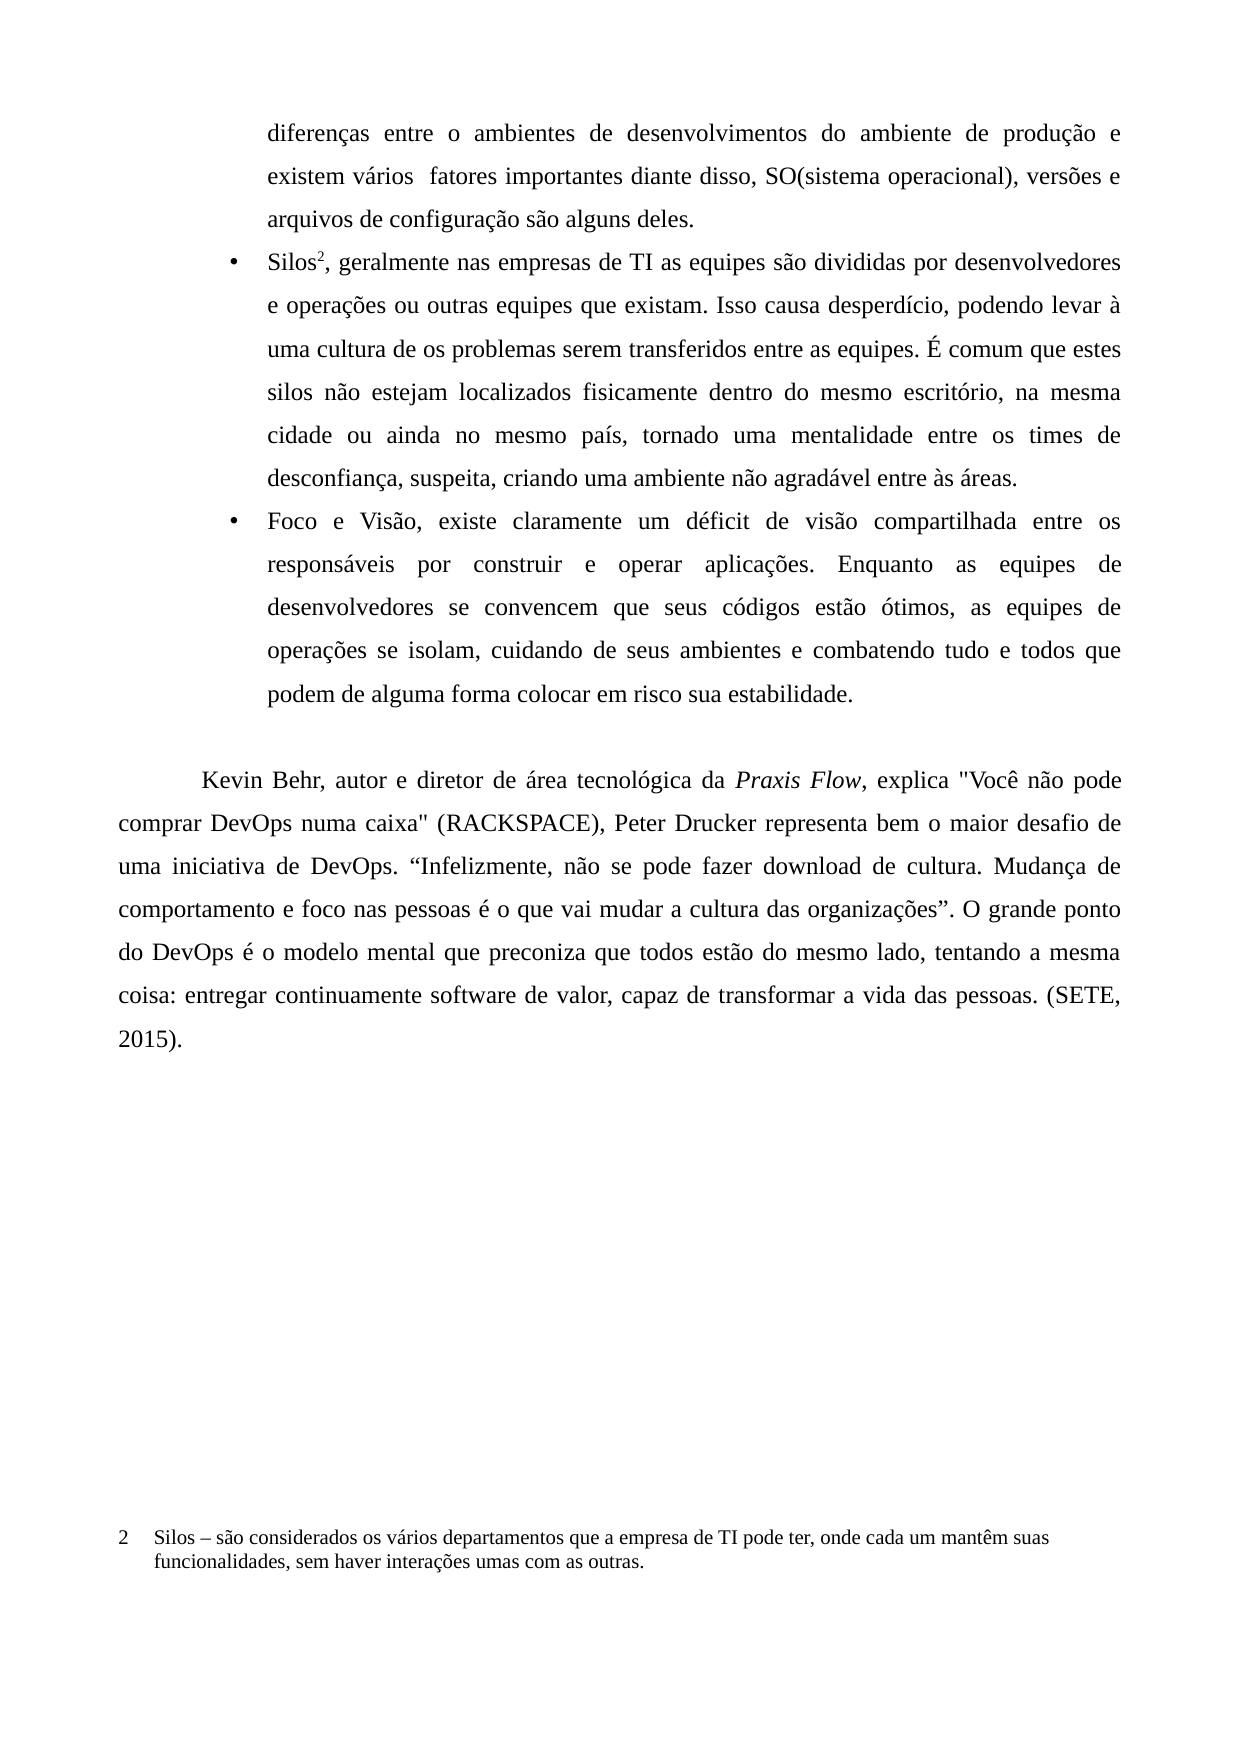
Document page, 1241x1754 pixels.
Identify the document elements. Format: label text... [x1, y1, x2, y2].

list Silos, geralmente nas empresas de TI as equipes são divididas por desenvolvedores e operações ou outras equipes que existam. Isso causa desperdício, podendo levar à uma cultura de os problemas serem transferidos entre as equipes. É comum que estes silos não estejam localizados fisicamente dentro do mesmo escritório, na mesma cidade ou ainda no mesmo país, tornado uma mentalidade entre os times de desconfiança, suspeita, criando uma ambiente não agradável entre às áreas. [229, 247, 1122, 492]
list Foco e Visão, existe claramente um déficit de visão compartilhada entre os responsáveis por construir e operar aplicações. Enquanto as equipes de desenvolvedores se convencem que seus códigos estão ótimos, as equipes de operações se isolam, cuidando de seus ambientes e combatendo tudo e todos que podem de alguma forma colocar em risco sua estabilidade. [229, 506, 1122, 707]
text Kevin Behr, autor e diretor de área tecnológica da Praxis Flow, explica "Você não pode comprar DevOps numa caixa" (RACKSPACE), Peter Drucker representa bem o maior desafio de uma iniciativa de DevOps. “Infelizmente, não se pode fazer download de cultura. Mudança de comportamento e foco nas pessoas é o que vai mudar a cultura das organizações”. O grande ponto do DevOps é o modelo mental que preconiza que todos estão do mesmo lado, tentando a mesma coisa: entregar continuamente software de valor, capaz de transformar a vida das pessoas. (SETE, 2015). [118, 765, 1122, 1052]
list Silos – são considerados os vários departamentos que a empresa de TI pode ter, onde cada um mantêm suas funcionalidades, sem haver interações umas com as outras. [118, 1525, 1122, 1573]
list diferenças entre o ambientes de desenvolvimentos do ambiente de produção e existem vários fatores importantes diante disso, SO(sistema operacional), versões e arquivos de configuração são alguns deles. [229, 118, 1122, 233]
